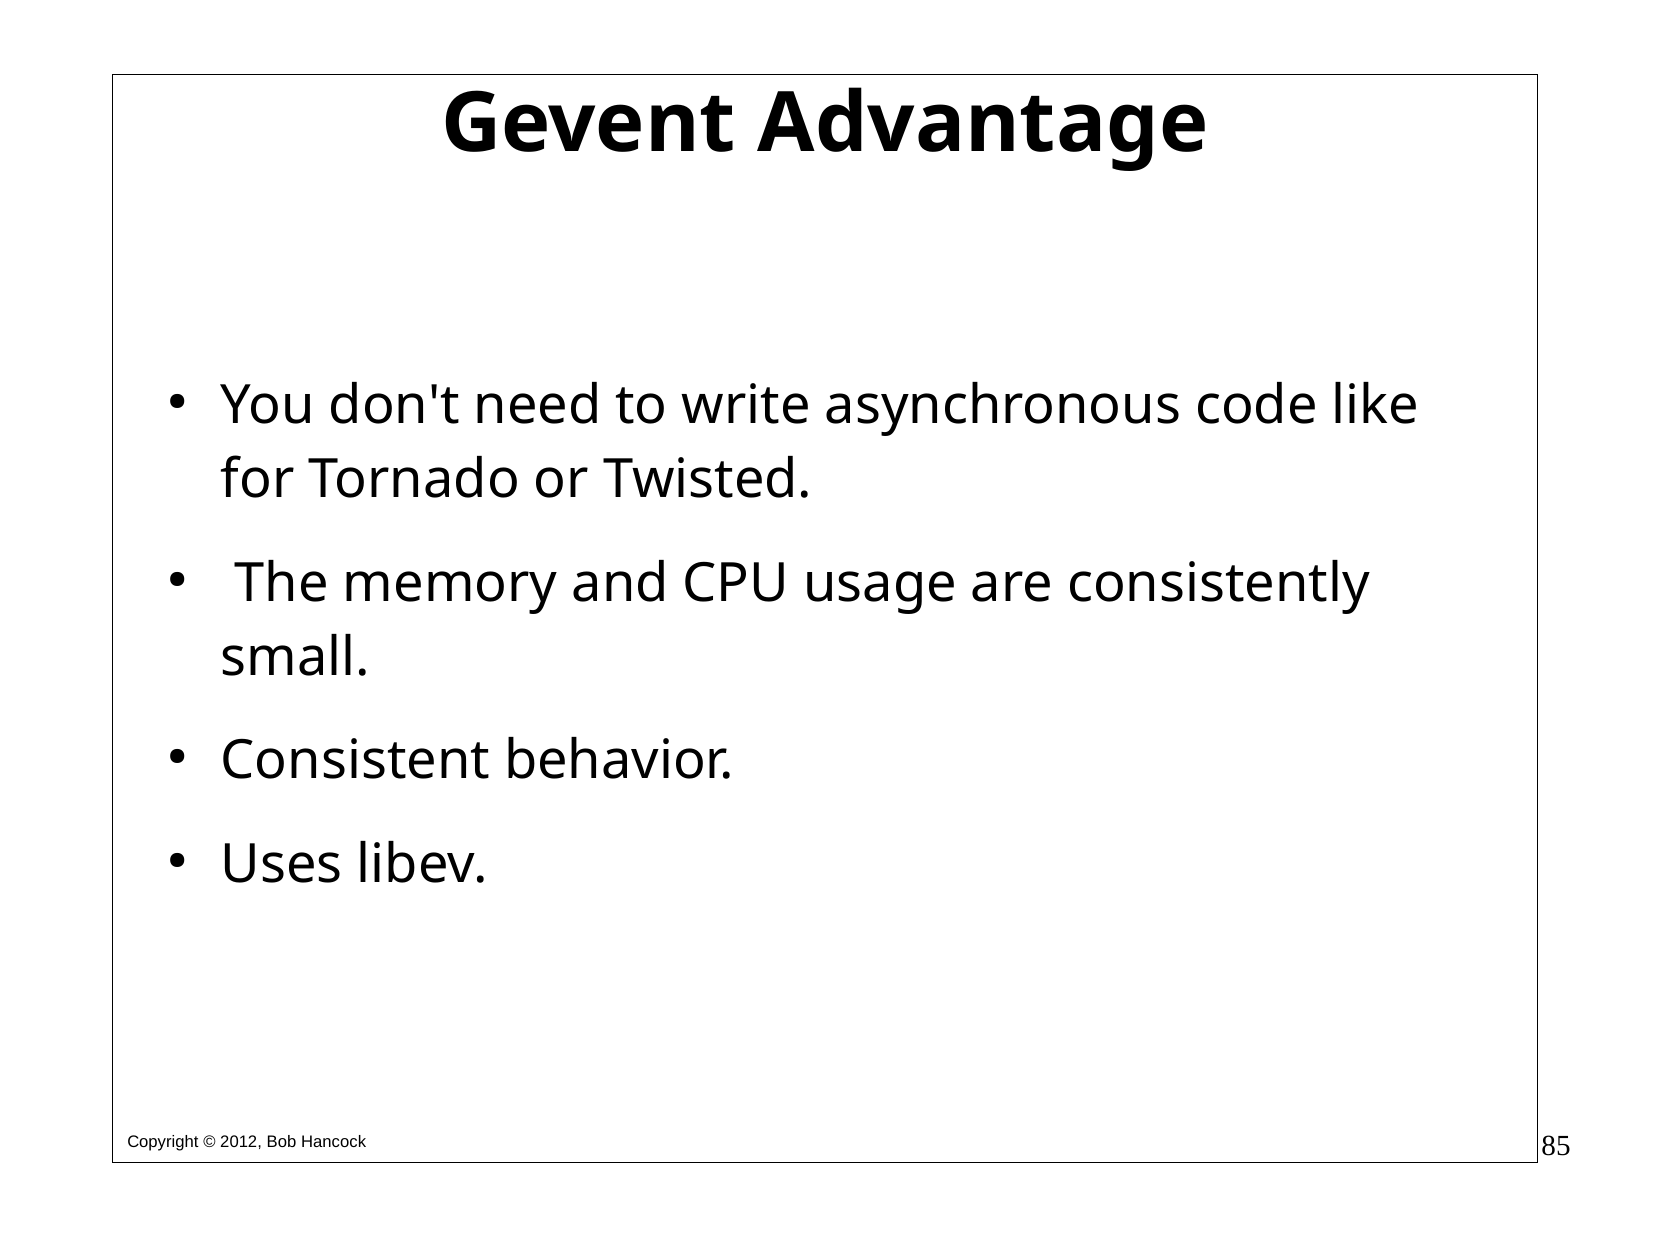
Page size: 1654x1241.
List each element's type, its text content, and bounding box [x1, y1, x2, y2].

text_box Copyright © 2012, Bob Hancock [112, 1125, 382, 1159]
list You don't need to write asynchronous code like for Tornado or Twisted. The memory and CPU usage are consistently small. Consistent behavior. Uses libev. [150, 262, 1501, 1126]
title Gevent Advantage [112, 63, 1538, 176]
